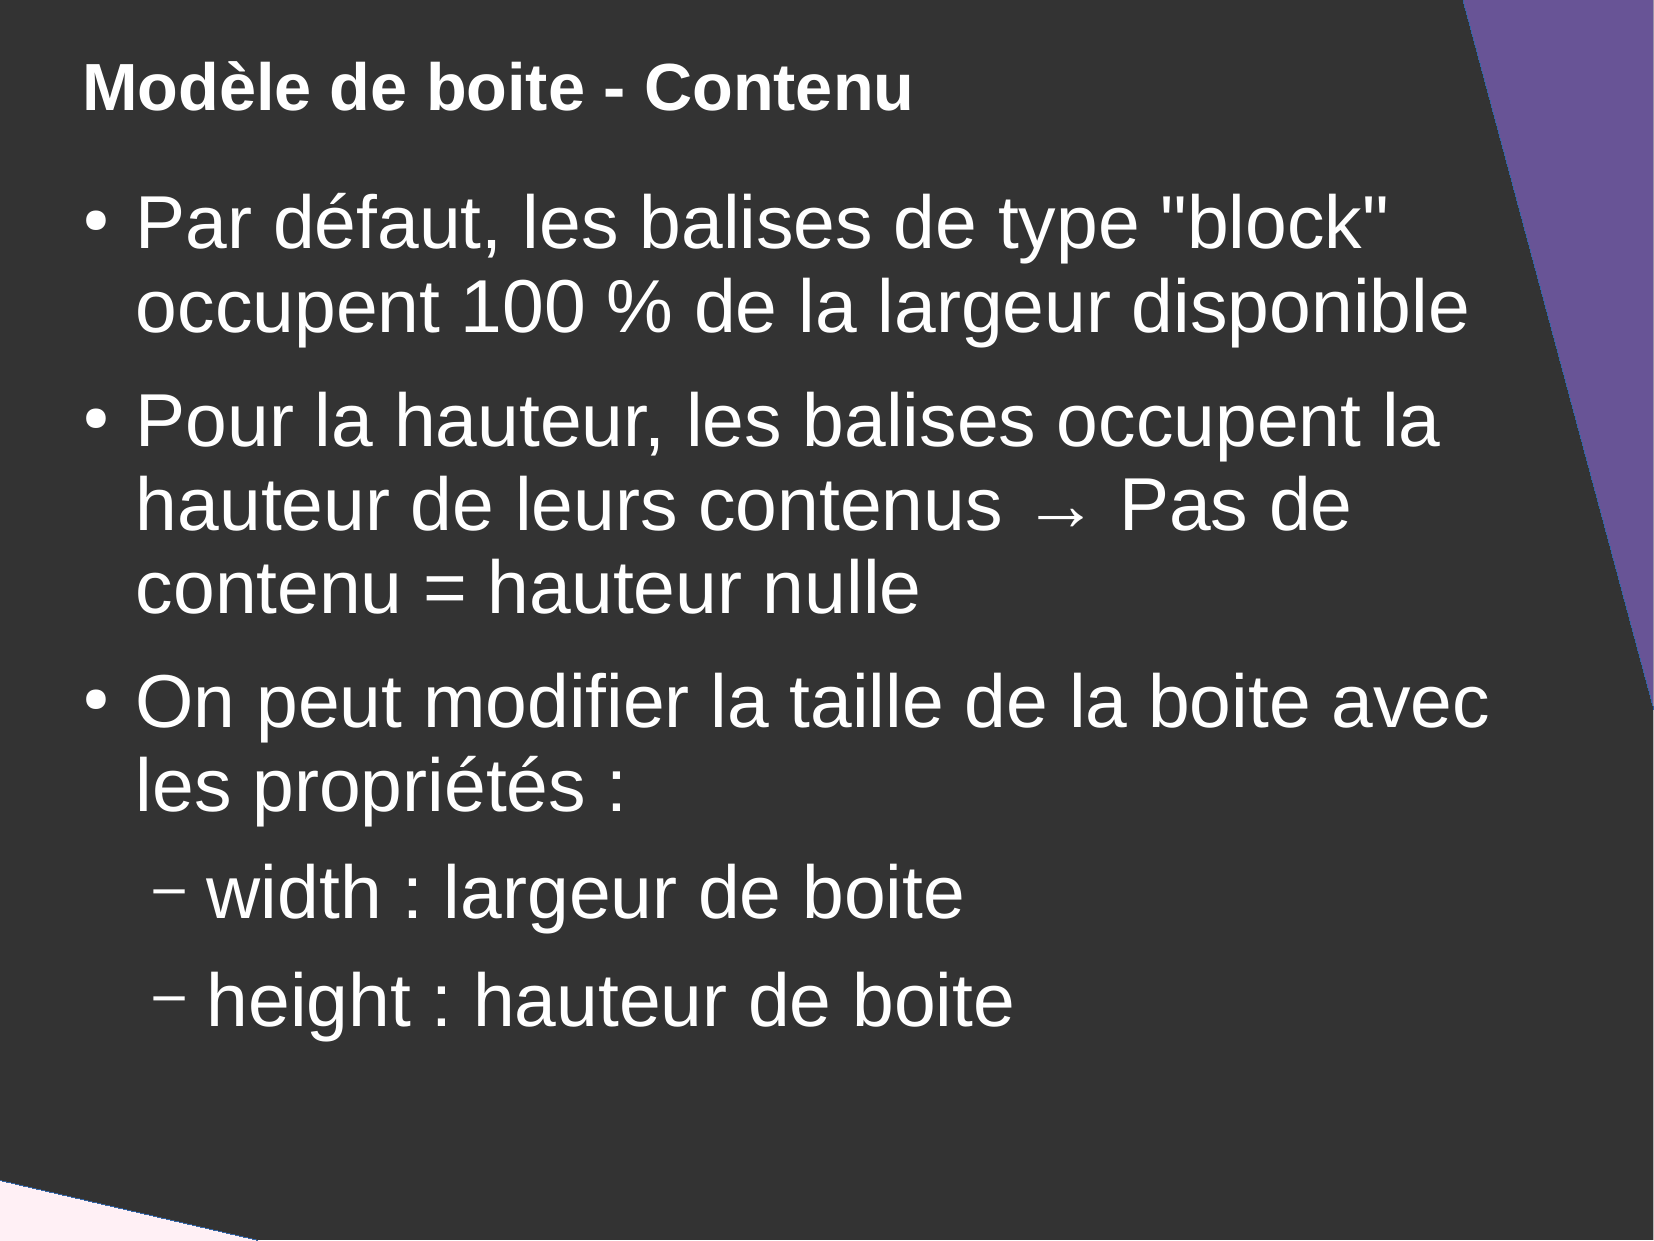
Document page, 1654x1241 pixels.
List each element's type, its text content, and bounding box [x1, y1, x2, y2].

title Modèle de boite - Contenu [82, 49, 1571, 130]
list Par défaut, les balises de type "block" occupent 100 % de la largeur disponible Pour la hauteur, les balises occupent la hauteur de leurs contenus → Pas de contenu = hauteur nulle On peut modifier la taille de la boite avec les propriétés : width : largeur de boite height : hauteur de boite [64, 180, 1604, 1063]
text_box [0, 1180, 262, 1241]
text_box [1463, 0, 1654, 710]
